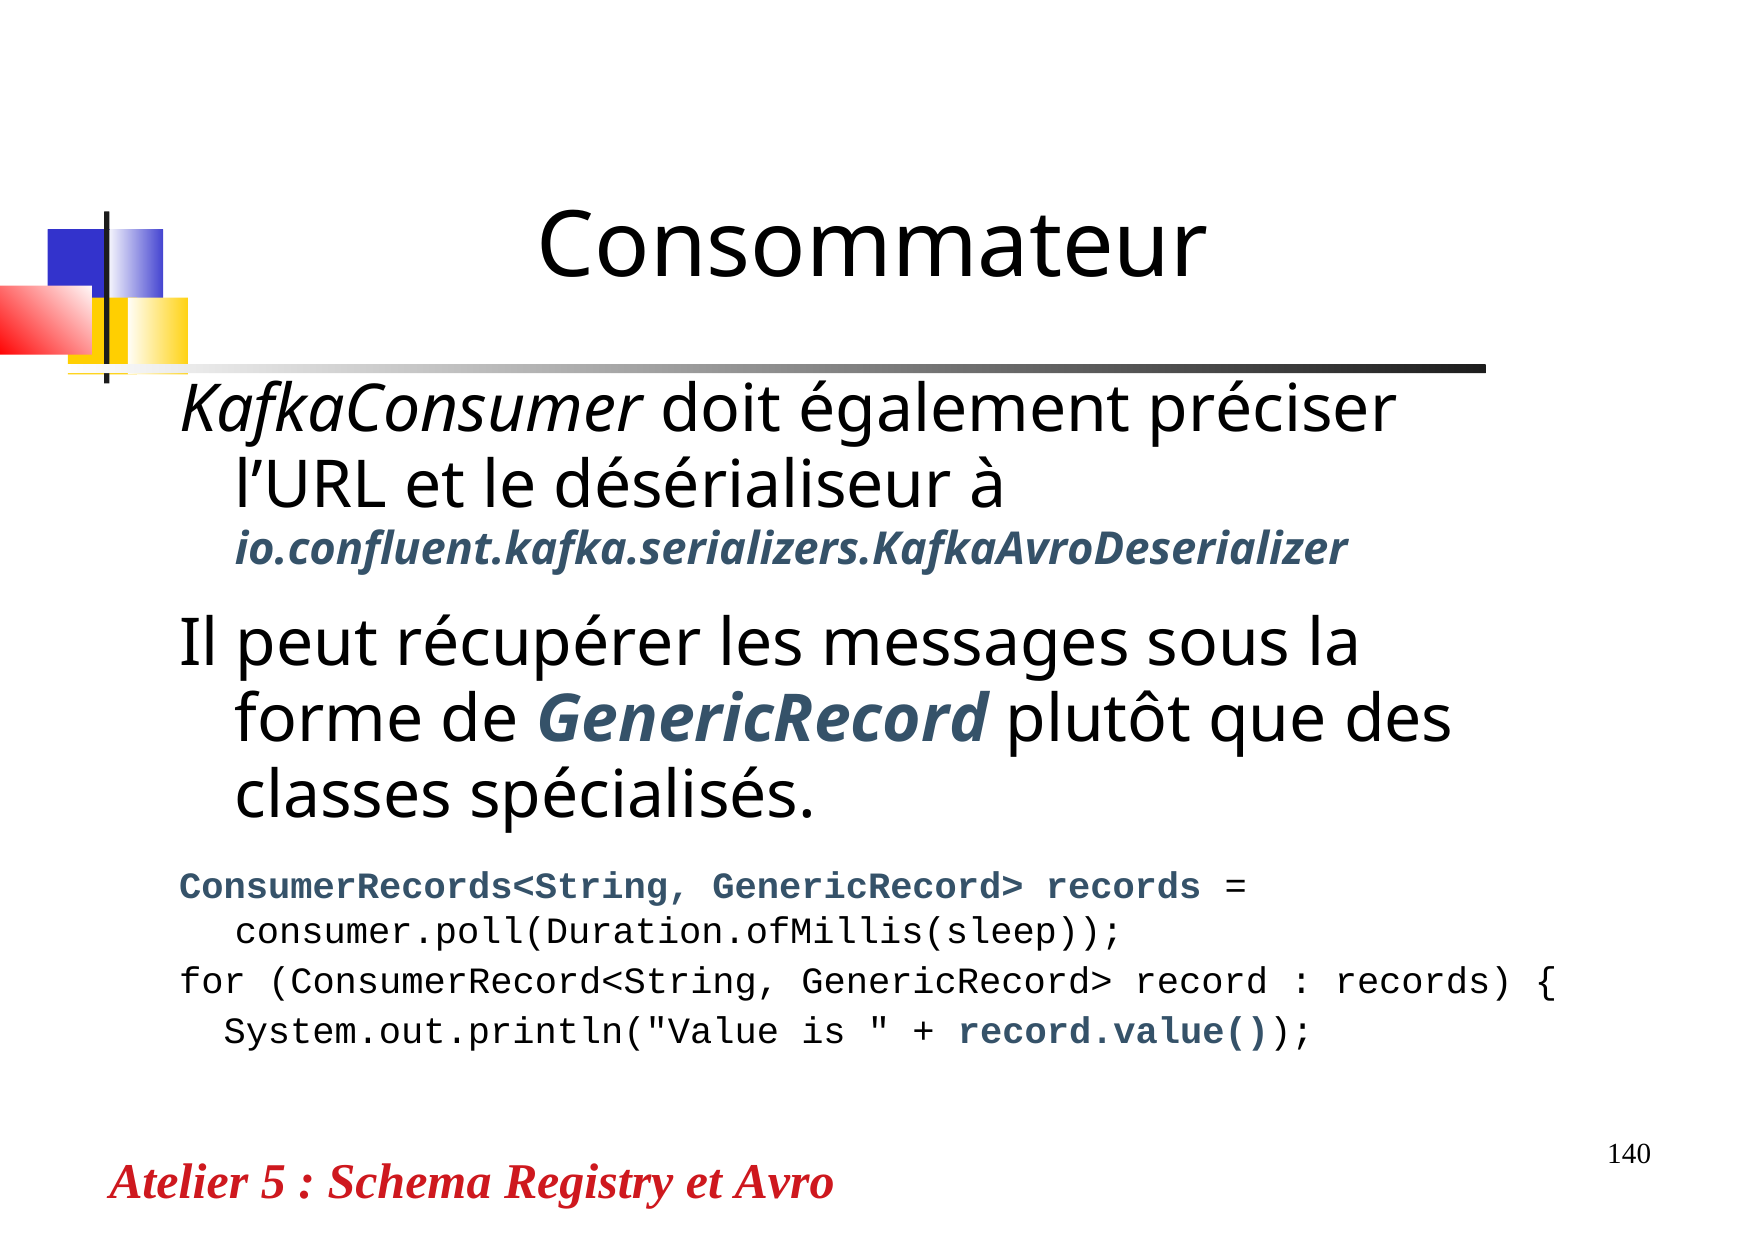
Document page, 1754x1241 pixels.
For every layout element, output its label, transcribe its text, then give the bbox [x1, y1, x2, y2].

text_box Atelier 5 : Schema Registry et Avro [94, 1145, 851, 1218]
title Consommateur [179, 139, 1567, 351]
list KafkaConsumer doit également préciser l’URL et le désérialiseur à io.confluent.kafka.serializers.KafkaAvroDeserializer Il peut récupérer les messages sous la forme de GenericRecord plutôt que des classes spécialisés. ConsumerRecords<String, GenericRecord> records = consumer.poll(Duration.ofMillis(sleep)); for (ConsumerRecord<String, GenericRecord> record : records) { System.out.println("Value is " + record.value()); [179, 371, 1567, 1091]
